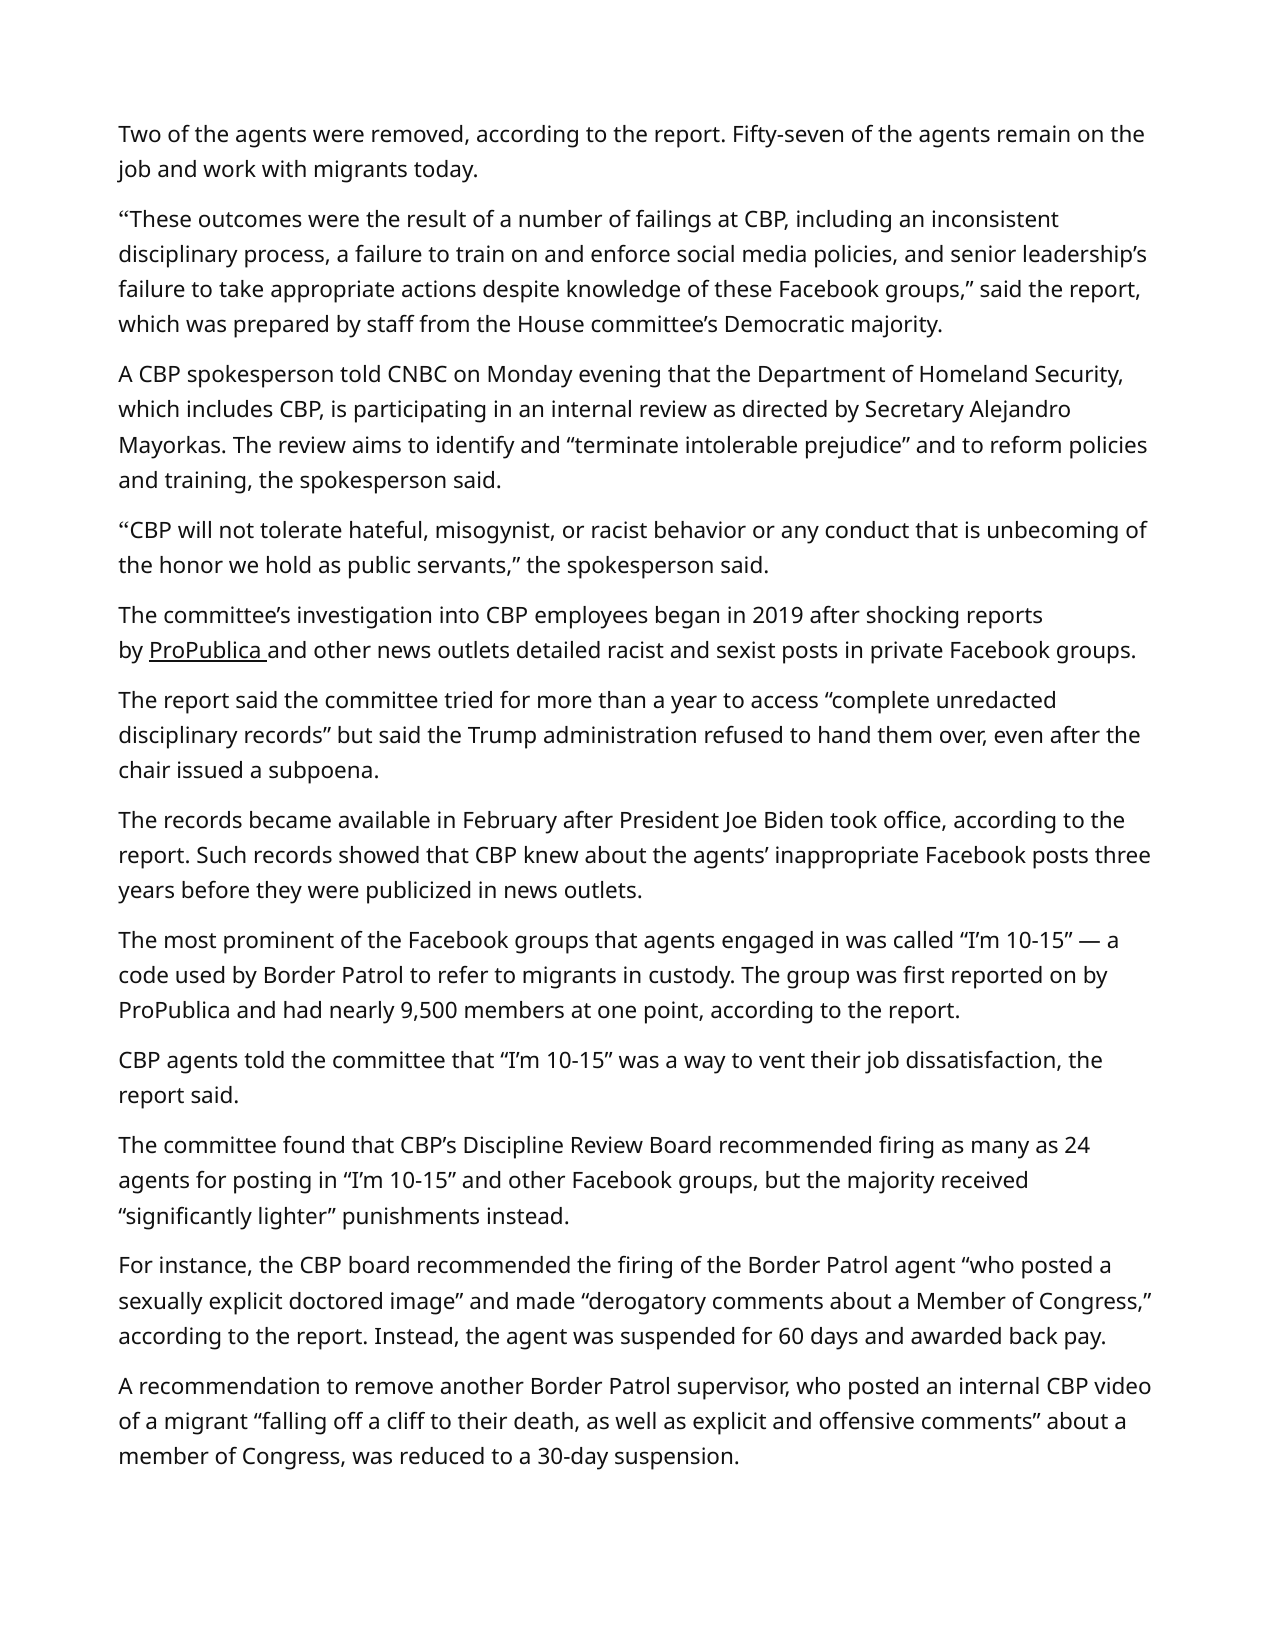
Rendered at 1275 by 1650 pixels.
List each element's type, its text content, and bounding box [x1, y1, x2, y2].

text A CBP spokesperson told CNBC on Monday evening that the Department of Homeland Security, which includes CBP, is participating in an internal review as directed by Secretary Alejandro Mayorkas. The review aims to identify and “terminate intolerable prejudice” and to reform policies and training, the spokesperson said. [118, 358, 1157, 495]
text A recommendation to remove another Border Patrol supervisor, who posted an internal CBP video of a migrant “falling off a cliff to their death, as well as explicit and offensive comments” about a member of Congress, was reduced to a 30-day suspension. [118, 1370, 1157, 1471]
text Two of the agents were removed, according to the report. Fifty-seven of the agents remain on the job and work with migrants today. [118, 118, 1157, 184]
text The records became available in February after President Joe Biden took office, according to the report. Such records showed that CBP knew about the agents’ inappropriate Facebook posts three years before they were publicized in news outlets. [118, 804, 1157, 905]
text “CBP will not tolerate hateful, misogynist, or racist behavior or any conduct that is unbecoming of the honor we hold as public servants,” the spokesperson said. [118, 514, 1157, 580]
text CBP agents told the committee that “I’m 10-15” was a way to vent their job dissatisfaction, the report said. [118, 1044, 1157, 1110]
text The most prominent of the Facebook groups that agents engaged in was called “I’m 10-15” — a code used by Border Patrol to refer to migrants in custody. The group was first reported on by ProPublica and had nearly 9,500 members at one point, according to the report. [118, 924, 1157, 1025]
text “These outcomes were the result of a number of failings at CBP, including an inconsistent disciplinary process, a failure to train on and enforce social media policies, and senior leadership’s failure to take appropriate actions despite knowledge of these Facebook groups,” said the report, which was prepared by staff from the House committee’s Democratic majority. [118, 203, 1157, 339]
text For instance, the CBP board recommended the firing of the Border Patrol agent “who posted a sexually explicit doctored image” and made “derogatory comments about a Member of Congress,” according to the report. Instead, the agent was suspended for 60 days and awarded back pay. [118, 1250, 1157, 1351]
text The committee found that CBP’s Discipline Review Board recommended firing as many as 24 agents for posting in “I’m 10-15” and other Facebook groups, but the majority received “significantly lighter” punishments instead. [118, 1129, 1157, 1231]
text The report said the committee tried for more than a year to access “complete unredacted disciplinary records” but said the Trump administration refused to hand them over, even after the chair issued a subpoena. [118, 684, 1157, 785]
text The committee’s investigation into CBP employees began in 2019 after shocking reports by ProPublica and other news outlets detailed racist and sexist posts in private Facebook groups. [118, 599, 1157, 665]
